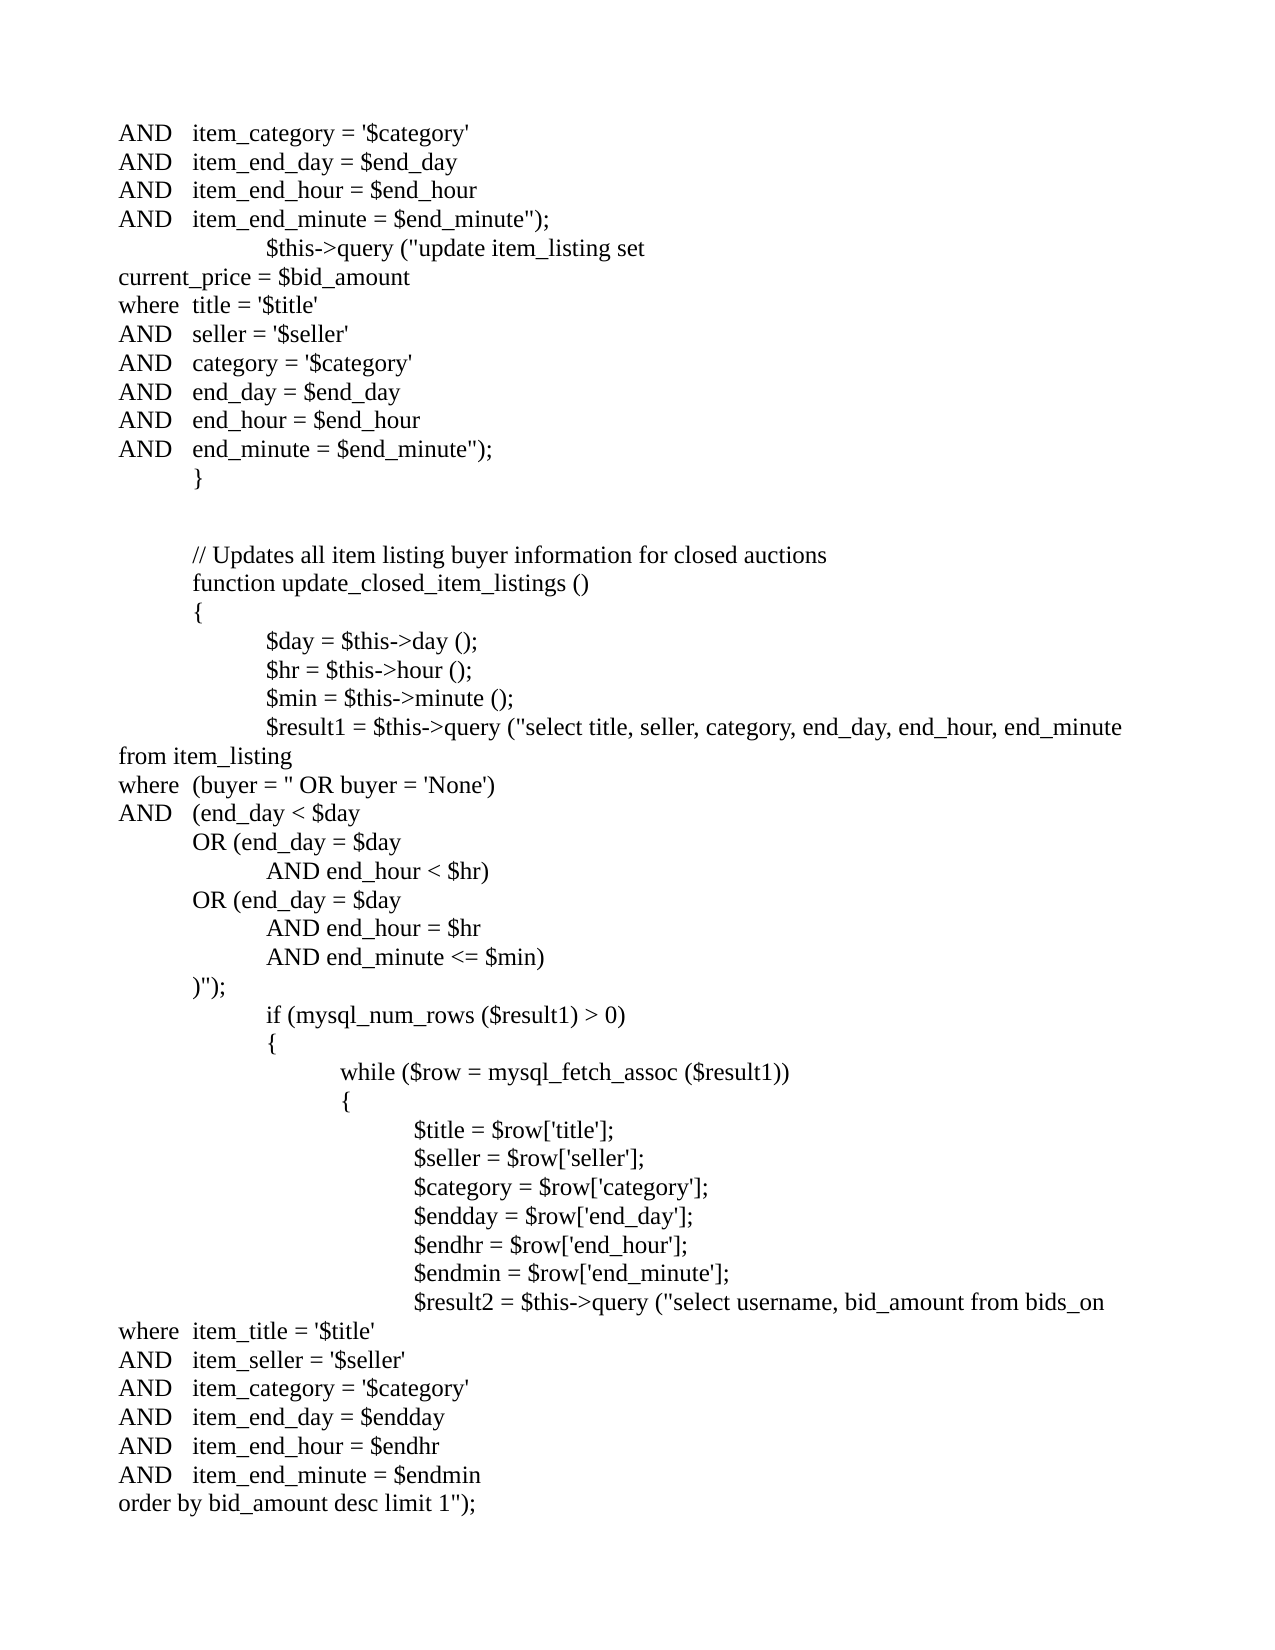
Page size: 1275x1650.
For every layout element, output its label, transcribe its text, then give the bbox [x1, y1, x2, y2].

text $day = $this->day (); [118, 626, 1157, 655]
text OR (end_day = $day [118, 885, 1157, 913]
text )"); [118, 971, 1157, 1000]
text where item_title = '$title' [118, 1316, 1157, 1345]
text AND item_end_hour = $endhr [118, 1431, 1157, 1460]
text current_price = $bid_amount [118, 262, 1157, 291]
text AND item_end_minute = $end_minute"); [118, 204, 1157, 233]
text $endday = $row['end_day']; [118, 1201, 1157, 1230]
text $result2 = $this->query ("select username, bid_amount from bids_on [118, 1287, 1157, 1316]
text AND end_minute <= $min) [118, 942, 1157, 971]
text AND end_hour = $hr [118, 913, 1157, 942]
text $seller = $row['seller']; [118, 1143, 1157, 1172]
text order by bid_amount desc limit 1"); [118, 1488, 1157, 1517]
text AND item_end_day = $end_day [118, 147, 1157, 176]
text $hr = $this->hour (); [118, 655, 1157, 683]
text { [118, 597, 1157, 626]
text AND end_hour < $hr) [118, 856, 1157, 885]
text } [118, 463, 1157, 492]
text AND end_hour = $end_hour [118, 406, 1157, 434]
text AND category = '$category' [118, 348, 1157, 377]
text AND item_end_hour = $end_hour [118, 176, 1157, 204]
text AND item_category = '$category' [118, 118, 1157, 147]
text $min = $this->minute (); [118, 683, 1157, 712]
text $endhr = $row['end_hour']; [118, 1230, 1157, 1258]
text if (mysql_num_rows ($result1) > 0) [118, 1000, 1157, 1028]
text { [118, 1028, 1157, 1057]
text where (buyer = '' OR buyer = 'None') [118, 770, 1157, 798]
text AND item_end_minute = $endmin [118, 1460, 1157, 1488]
text AND item_category = '$category' [118, 1373, 1157, 1402]
text $category = $row['category']; [118, 1172, 1157, 1201]
text function update_closed_item_listings () [118, 568, 1157, 597]
text $endmin = $row['end_minute']; [118, 1258, 1157, 1287]
text AND (end_day < $day [118, 798, 1157, 827]
text { [118, 1086, 1157, 1115]
text $title = $row['title']; [118, 1115, 1157, 1143]
text while ($row = mysql_fetch_assoc ($result1)) [118, 1057, 1157, 1086]
text OR (end_day = $day [118, 827, 1157, 856]
text AND item_seller = '$seller' [118, 1345, 1157, 1373]
text AND item_end_day = $endday [118, 1402, 1157, 1431]
text AND seller = '$seller' [118, 319, 1157, 348]
text AND end_day = $end_day [118, 377, 1157, 406]
text // Updates all item listing buyer information for closed auctions [118, 540, 1157, 568]
text $result1 = $this->query ("select title, seller, category, end_day, end_hour, end_minute from item_listing [118, 712, 1157, 770]
text $this->query ("update item_listing set [118, 233, 1157, 262]
text where title = '$title' [118, 291, 1157, 319]
text AND end_minute = $end_minute"); [118, 434, 1157, 463]
